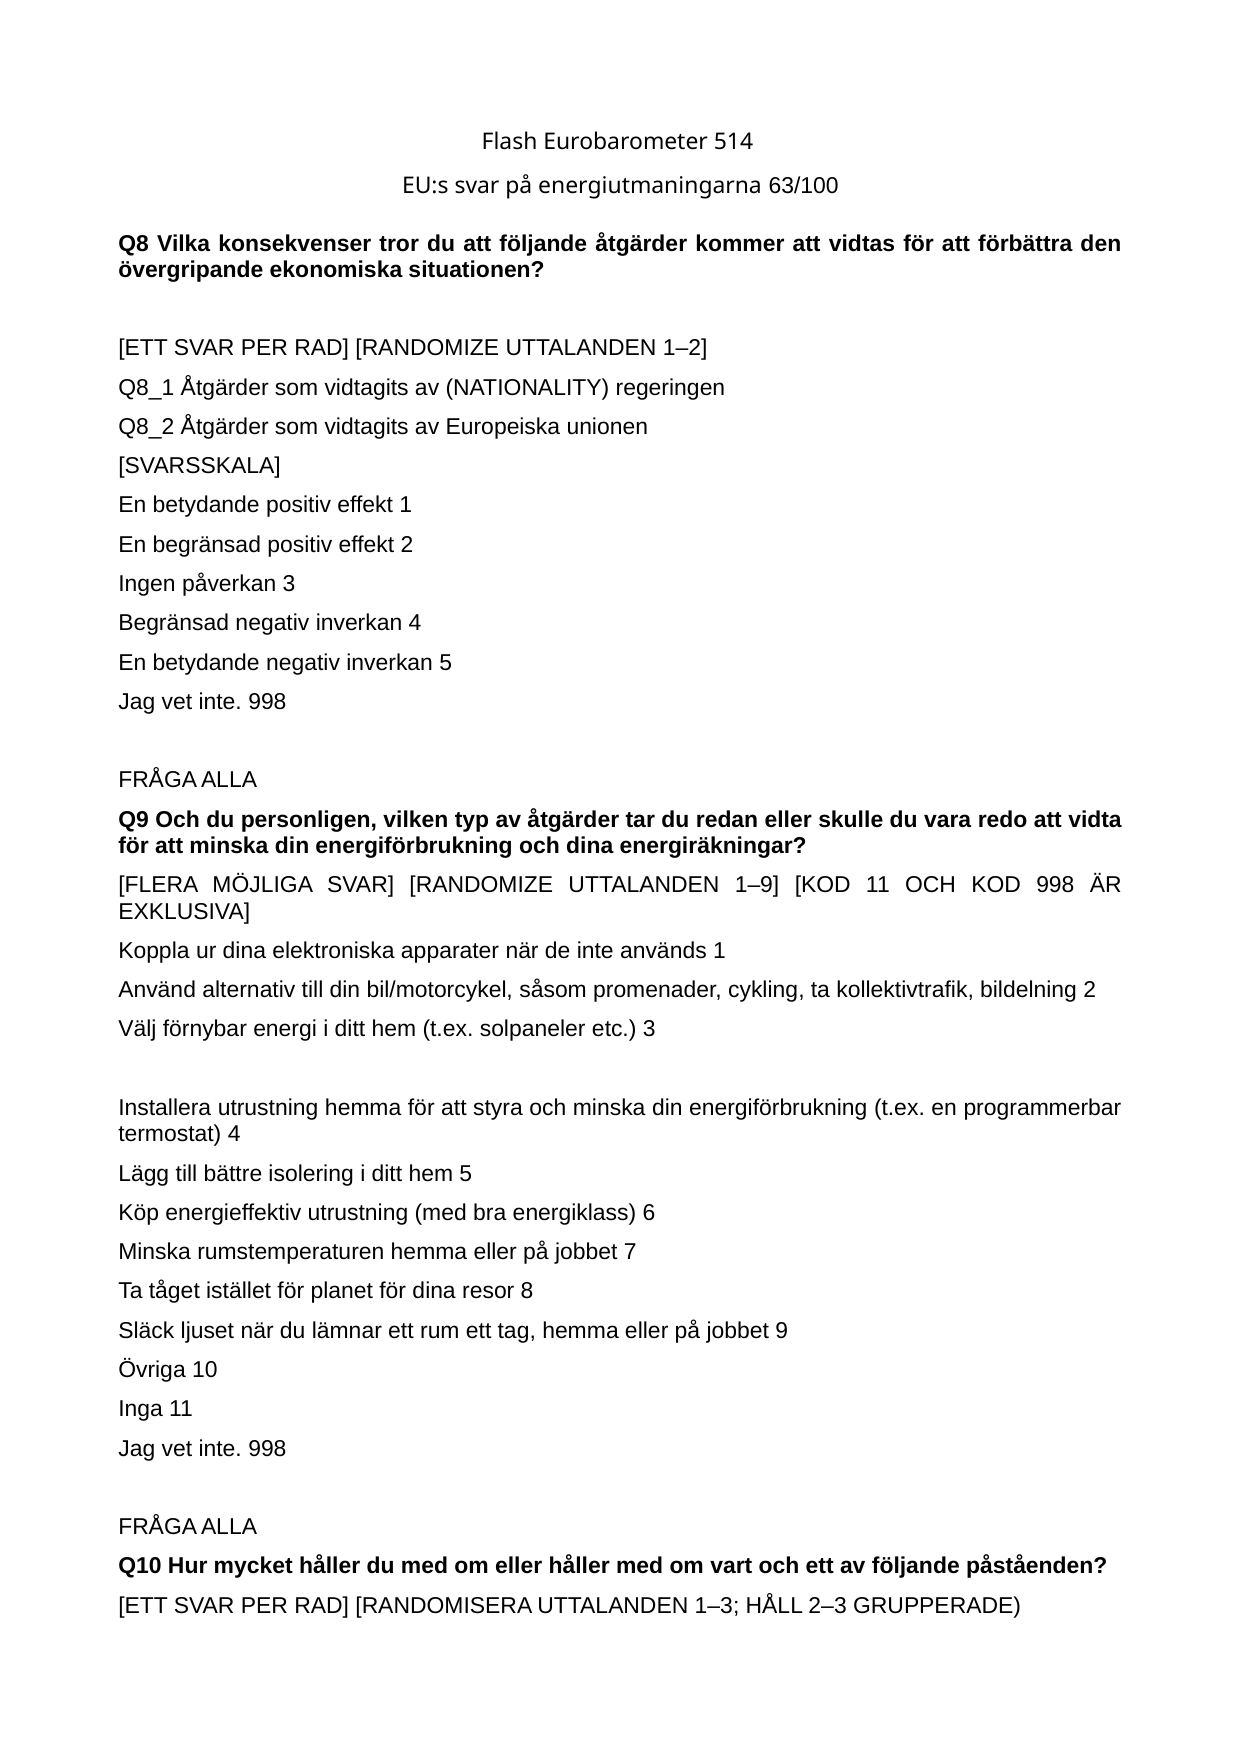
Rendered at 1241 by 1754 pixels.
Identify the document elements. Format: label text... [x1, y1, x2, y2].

text Välj förnybar energi i ditt hem (t.ex. solpaneler etc.) 3 [118, 1015, 1122, 1042]
text Minska rumstemperaturen hemma eller på jobbet 7 [118, 1238, 1122, 1264]
text Koppla ur dina elektroniska apparater när de inte används 1 [118, 937, 1122, 963]
text Q8_2 Åtgärder som vidtagits av Europeiska unionen [118, 413, 1122, 439]
text Köp energieffektiv utrustning (med bra energiklass) 6 [118, 1199, 1122, 1225]
text En betydande negativ inverkan 5 [118, 648, 1122, 675]
text Jag vet inte. 998 [118, 688, 1122, 714]
text Q8 Vilka konsekvenser tror du att följande åtgärder kommer att vidtas för att förbättra den övergripande ekonomiska situationen? [118, 229, 1122, 282]
text Använd alternativ till din bil/motorcykel, såsom promenader, cykling, ta kollektivtrafik, bildelning 2 [118, 976, 1122, 1002]
text Lägg till bättre isolering i ditt hem 5 [118, 1159, 1122, 1186]
text Inga 11 [118, 1395, 1122, 1422]
text Installera utrustning hemma för att styra och minska din energiförbrukning (t.ex. en programmerbar termostat) 4 [118, 1094, 1122, 1147]
text Ta tåget istället för planet för dina resor 8 [118, 1277, 1122, 1304]
text [FLERA MÖJLIGA SVAR] [RANDOMIZE UTTALANDEN 1–9] [KOD 11 OCH KOD 998 ÄR EXKLUSIVA] [118, 871, 1122, 924]
text Övriga 10 [118, 1356, 1122, 1382]
text En betydande positiv effekt 1 [118, 491, 1122, 518]
text [SVARSSKALA] [118, 452, 1122, 478]
text Ingen påverkan 3 [118, 570, 1122, 596]
text FRÅGA ALLA [118, 766, 1122, 793]
text [ETT SVAR PER RAD] [RANDOMISERA UTTALANDEN 1–3; HÅLL 2–3 GRUPPERADE) [118, 1592, 1122, 1618]
text [ETT SVAR PER RAD] [RANDOMIZE UTTALANDEN 1–2] [118, 334, 1122, 361]
text Släck ljuset när du lämnar ett rum ett tag, hemma eller på jobbet 9 [118, 1317, 1122, 1343]
text En begränsad positiv effekt 2 [118, 531, 1122, 557]
text Q9 Och du personligen, vilken typ av åtgärder tar du redan eller skulle du vara redo att vidta för att minska din energiförbrukning och dina energiräkningar? [118, 806, 1122, 858]
text Q10 Hur mycket håller du med om eller håller med om vart och ett av följande påståenden? [118, 1552, 1122, 1579]
text Begränsad negativ inverkan 4 [118, 609, 1122, 636]
text Jag vet inte. 998 [118, 1434, 1122, 1461]
text Q8_1 Åtgärder som vidtagits av (NATIONALITY) regeringen [118, 374, 1122, 400]
text FRÅGA ALLA [118, 1513, 1122, 1539]
